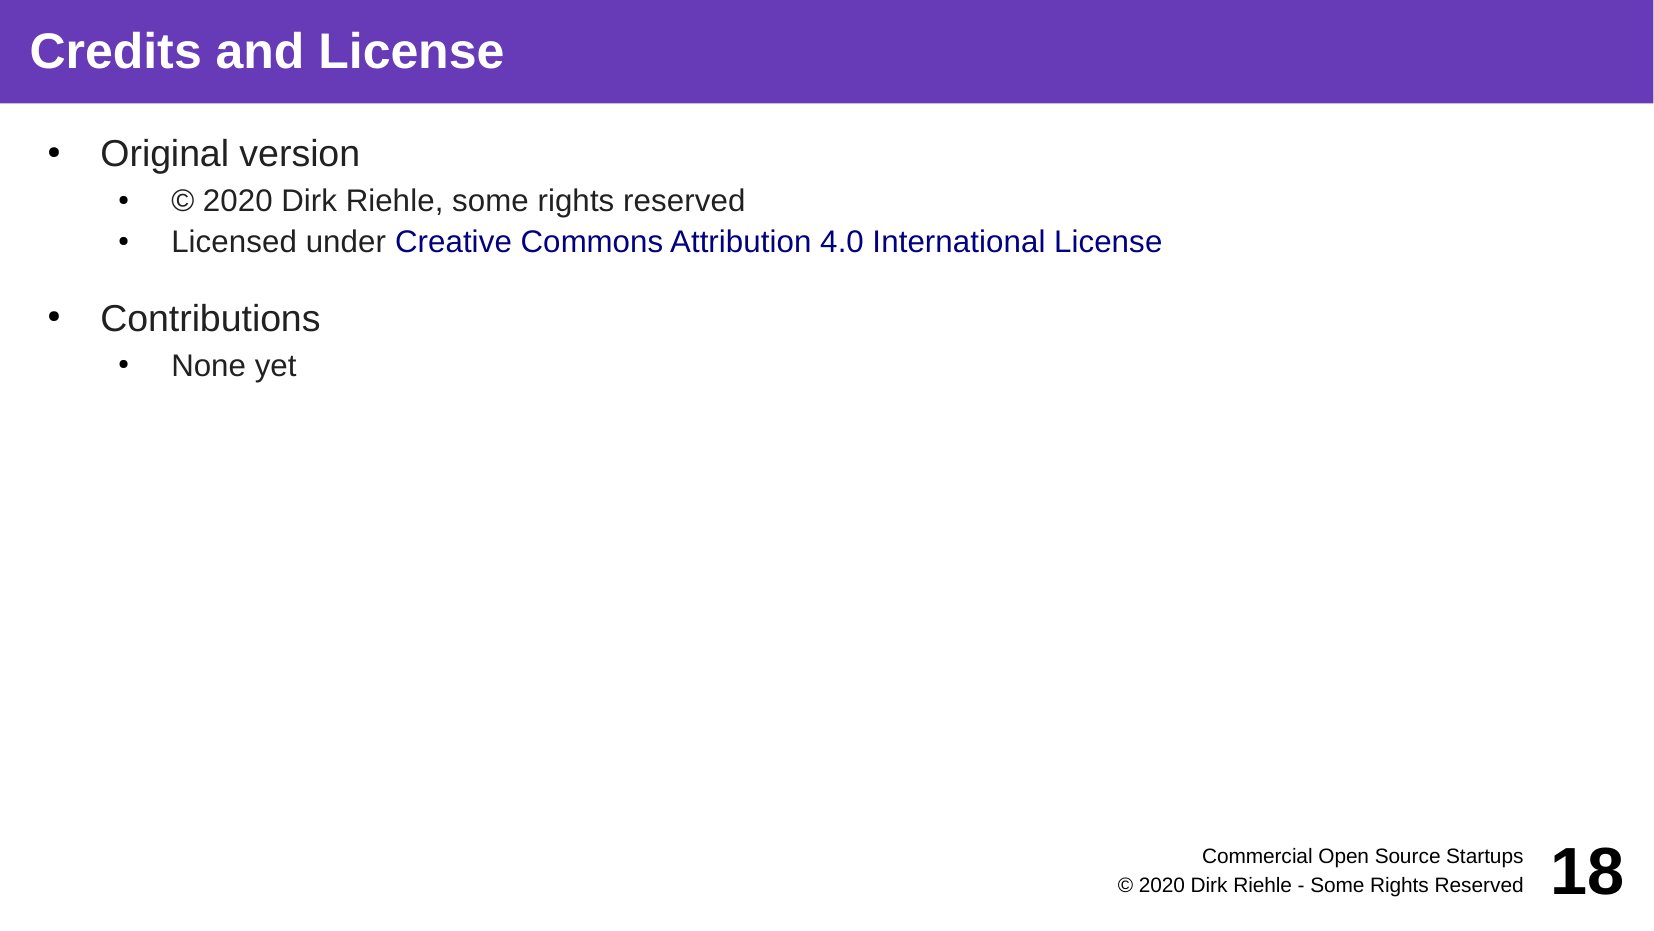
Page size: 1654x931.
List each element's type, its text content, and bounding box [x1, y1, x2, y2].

list Original version © 2020 Dirk Riehle, some rights reserved Licensed under Creative Commons Attribution 4.0 International License Contributions None yet [29, 132, 1625, 813]
title Credits and License [0, 0, 1654, 104]
